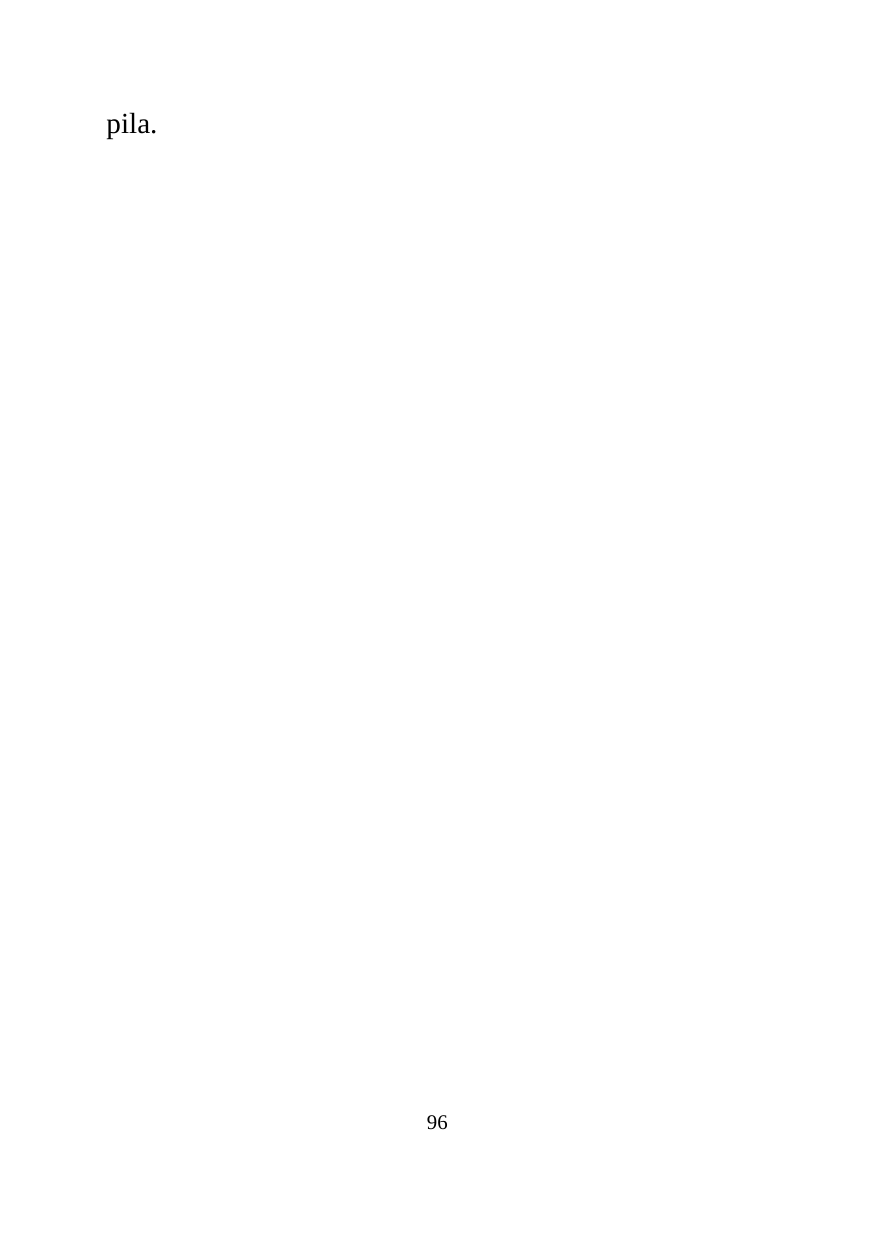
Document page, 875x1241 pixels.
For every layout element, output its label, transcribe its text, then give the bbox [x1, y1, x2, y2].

text pila. [106, 106, 768, 140]
